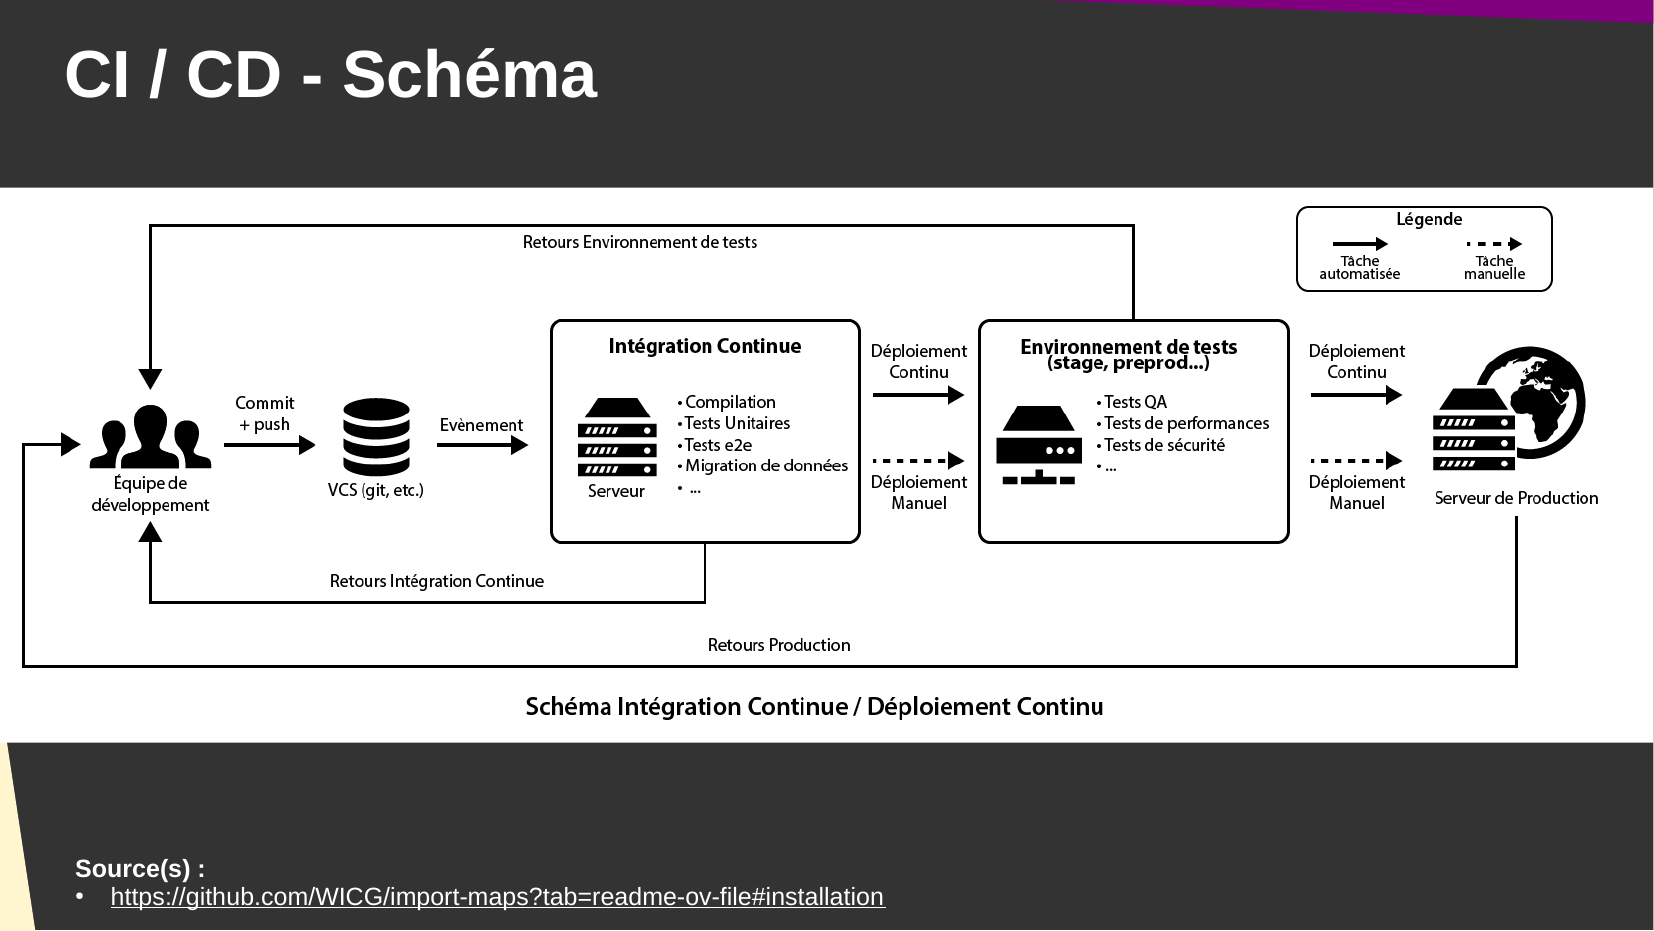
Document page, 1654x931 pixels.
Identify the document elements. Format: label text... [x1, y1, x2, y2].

text_box [0, 187, 1654, 931]
picture [22, 206, 1632, 724]
title CI / CD - Schéma [64, 37, 1471, 119]
text_box [1042, 0, 1654, 24]
text_box Source(s) : https://github.com/WICG/import-maps?tab=readme-ov-file#installation [60, 838, 1546, 919]
